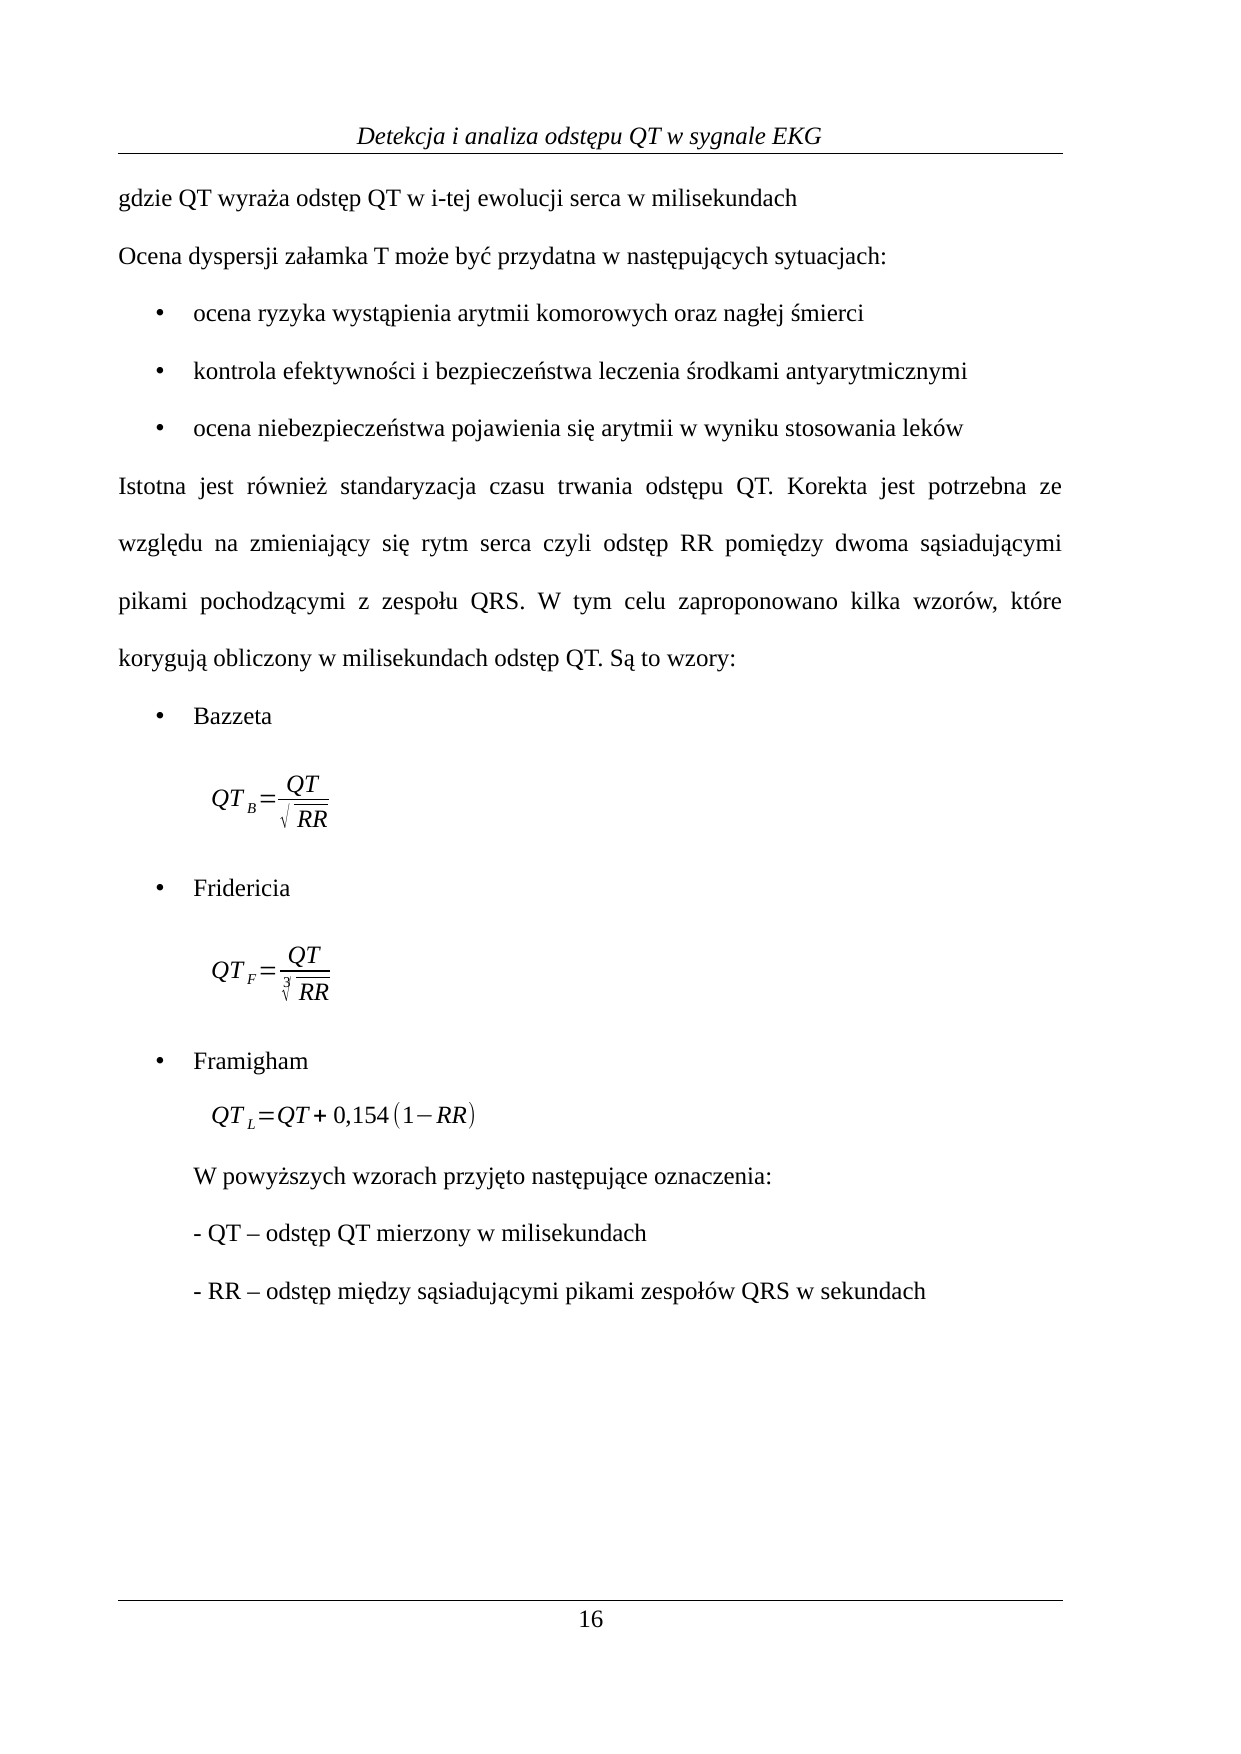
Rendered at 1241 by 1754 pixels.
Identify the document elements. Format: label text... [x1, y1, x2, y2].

list ocena ryzyka wystąpienia arytmii komorowych oraz nagłej śmierci [156, 284, 1063, 327]
list Fridericia [156, 846, 1063, 902]
list kontrola efektywności i bezpieczeństwa leczenia środkami antyarytmicznymi [156, 341, 1063, 384]
list Framigham [156, 1020, 1063, 1074]
list W powyższych wzorach przyjęto następujące oznaczenia: [156, 1148, 1063, 1189]
list - RR – odstęp między sąsiadującymi pikami zespołów QRS w sekundach [156, 1261, 1063, 1304]
list ocena niebezpieczeństwa pojawienia się arytmii w wyniku stosowania leków [156, 399, 1063, 442]
list - QT – odstęp QT mierzony w milisekundach [156, 1204, 1063, 1247]
list Bazzeta [156, 686, 1063, 729]
text gdzie QT wyraża odstęp QT w i-tej ewolucji serca w milisekundach [118, 183, 1063, 212]
text Istotna jest również standaryzacja czasu trwania odstępu QT. Korekta jest potrzebna ze względu na zmieniający się rytm serca czyli odstęp RR pomiędzy dwoma sąsiadującymi pikami pochodzącymi z zespołu QRS. W tym celu zaproponowano kilka wzorów, które korygują obliczony w milisekundach odstęp QT. Są to wzory: [118, 456, 1063, 672]
text Ocena dyspersji załamka T może być przydatna w następujących sytuacjach: [118, 226, 1063, 269]
